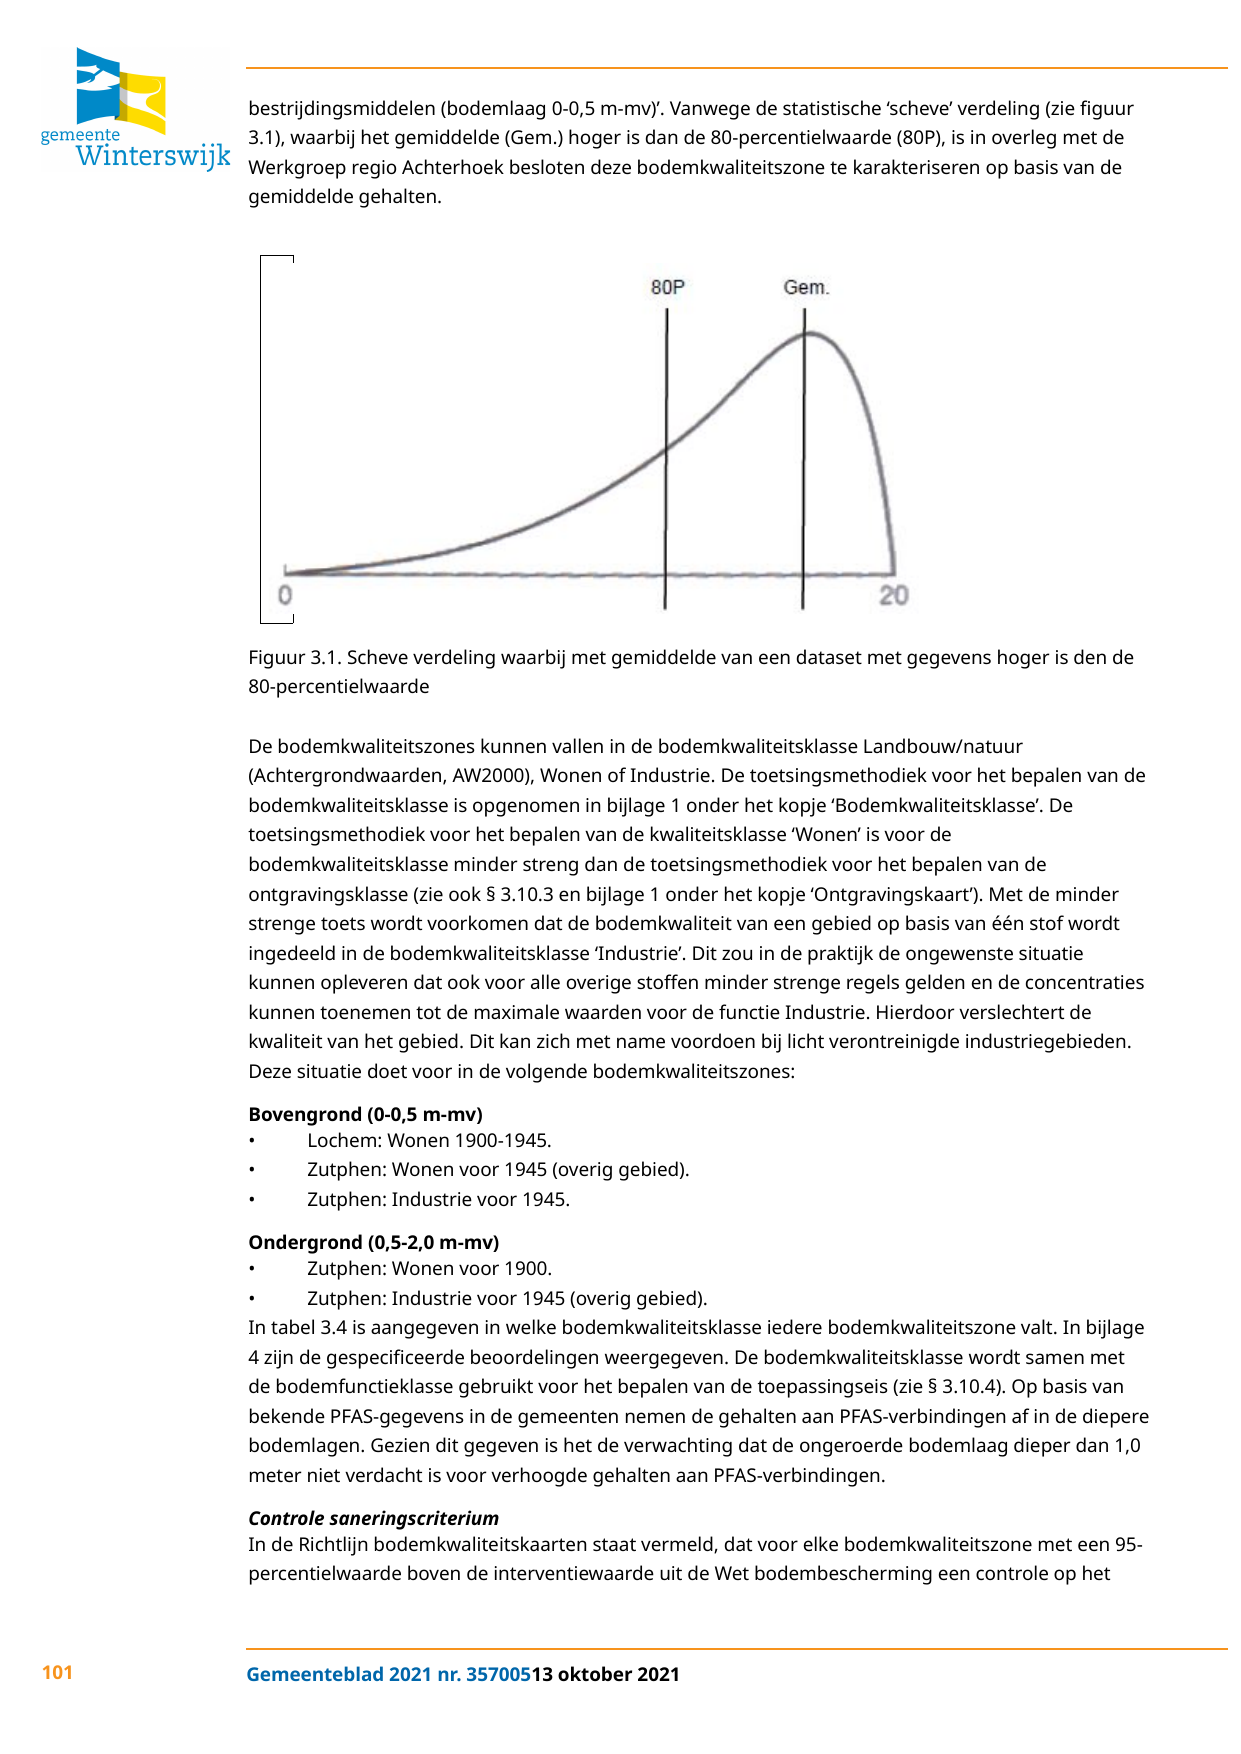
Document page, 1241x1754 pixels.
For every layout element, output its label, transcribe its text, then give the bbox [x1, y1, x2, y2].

list Zutphen: Wonen voor 1900. [248, 1255, 1152, 1281]
list Lochem: Wonen 1900-1945. [248, 1127, 1152, 1153]
text bestrijdingsmiddelen (bodemlaag 0-0,5 m-mv)’. Vanwege de statistische ‘scheve’ verdeling (zie figuur 3.1), waarbij het gemiddelde (Gem.) hoger is dan de 80-percentielwaarde (80P), is in overleg met de Werkgroep regio Achterhoek besloten deze bodemkwaliteitszone te karakteriseren op basis van de gemiddelde gehalten. [248, 95, 1152, 209]
text Figuur 3.1. Scheve verdeling waarbij met gemiddelde van een dataset met gegevens hoger is den de 80-percentielwaarde [248, 644, 1152, 699]
text Ondergrond (0,5-2,0 m-mv) [248, 1229, 1152, 1255]
text In de Richtlijn bodemkwaliteitskaarten staat vermeld, dat voor elke bodemkwaliteitszone met een 95-percentielwaarde boven de interventiewaarde uit de Wet bodembescherming een controle op het [248, 1531, 1152, 1586]
text Controle saneringscriterium [248, 1505, 1152, 1531]
text Bovengrond (0-0,5 m-mv) [248, 1101, 1152, 1127]
list Zutphen: Industrie voor 1945. [248, 1186, 1152, 1212]
text In tabel 3.4 is aangegeven in welke bodemkwaliteitsklasse iedere bodemkwaliteitszone valt. In bijlage 4 zijn de gespecificeerde beoordelingen weergegeven. De bodemkwaliteitsklasse wordt samen met de bodemfunctieklasse gebruikt voor het bepalen van de toepassingseis (zie § 3.10.4). Op basis van bekende PFAS-gegevens in de gemeenten nemen de gehalten aan PFAS-verbindingen af in de diepere bodemlagen. Gezien dit gegeven is het de verwachting dat de ongeroerde bodemlaag dieper dan 1,0 meter niet verdacht is voor verhoogde gehalten aan PFAS-verbindingen. [248, 1314, 1152, 1488]
text De bodemkwaliteitszones kunnen vallen in de bodemkwaliteitsklasse Landbouw/natuur (Achtergrondwaarden, AW2000), Wonen of Industrie. De toetsingsmethodiek voor het bepalen van de bodemkwaliteitsklasse is opgenomen in bijlage 1 onder het kopje ‘Bodemkwaliteitsklasse’. De toetsingsmethodiek voor het bepalen van de kwaliteitsklasse ‘Wonen’ is voor de bodemkwaliteitsklasse minder streng dan de toetsingsmethodiek voor het bepalen van de ontgravingsklasse (zie ook § 3.10.3 en bijlage 1 onder het kopje ‘Ontgravingskaart’). Met de minder strenge toets wordt voorkomen dat de bodemkwaliteit van een gebied op basis van één stof wordt ingedeeld in de bodemkwaliteitsklasse ‘Industrie’. Dit zou in de praktijk de ongewenste situatie kunnen opleveren dat ook voor alle overige stoffen minder strenge regels gelden en de concentraties kunnen toenemen tot de maximale waarden voor de functie Industrie. Hierdoor verslechtert de kwaliteit van het gebied. Dit kan zich met name voordoen bij licht verontreinigde industriegebieden. Deze situatie doet voor in de volgende bodemkwaliteitszones: [248, 733, 1152, 1084]
picture [225, 153, 231, 162]
picture [268, 263, 922, 614]
list Zutphen: Industrie voor 1945 (overig gebied). [248, 1285, 1152, 1310]
picture [41, 47, 231, 172]
list Zutphen: Wonen voor 1945 (overig gebied). [248, 1157, 1152, 1182]
